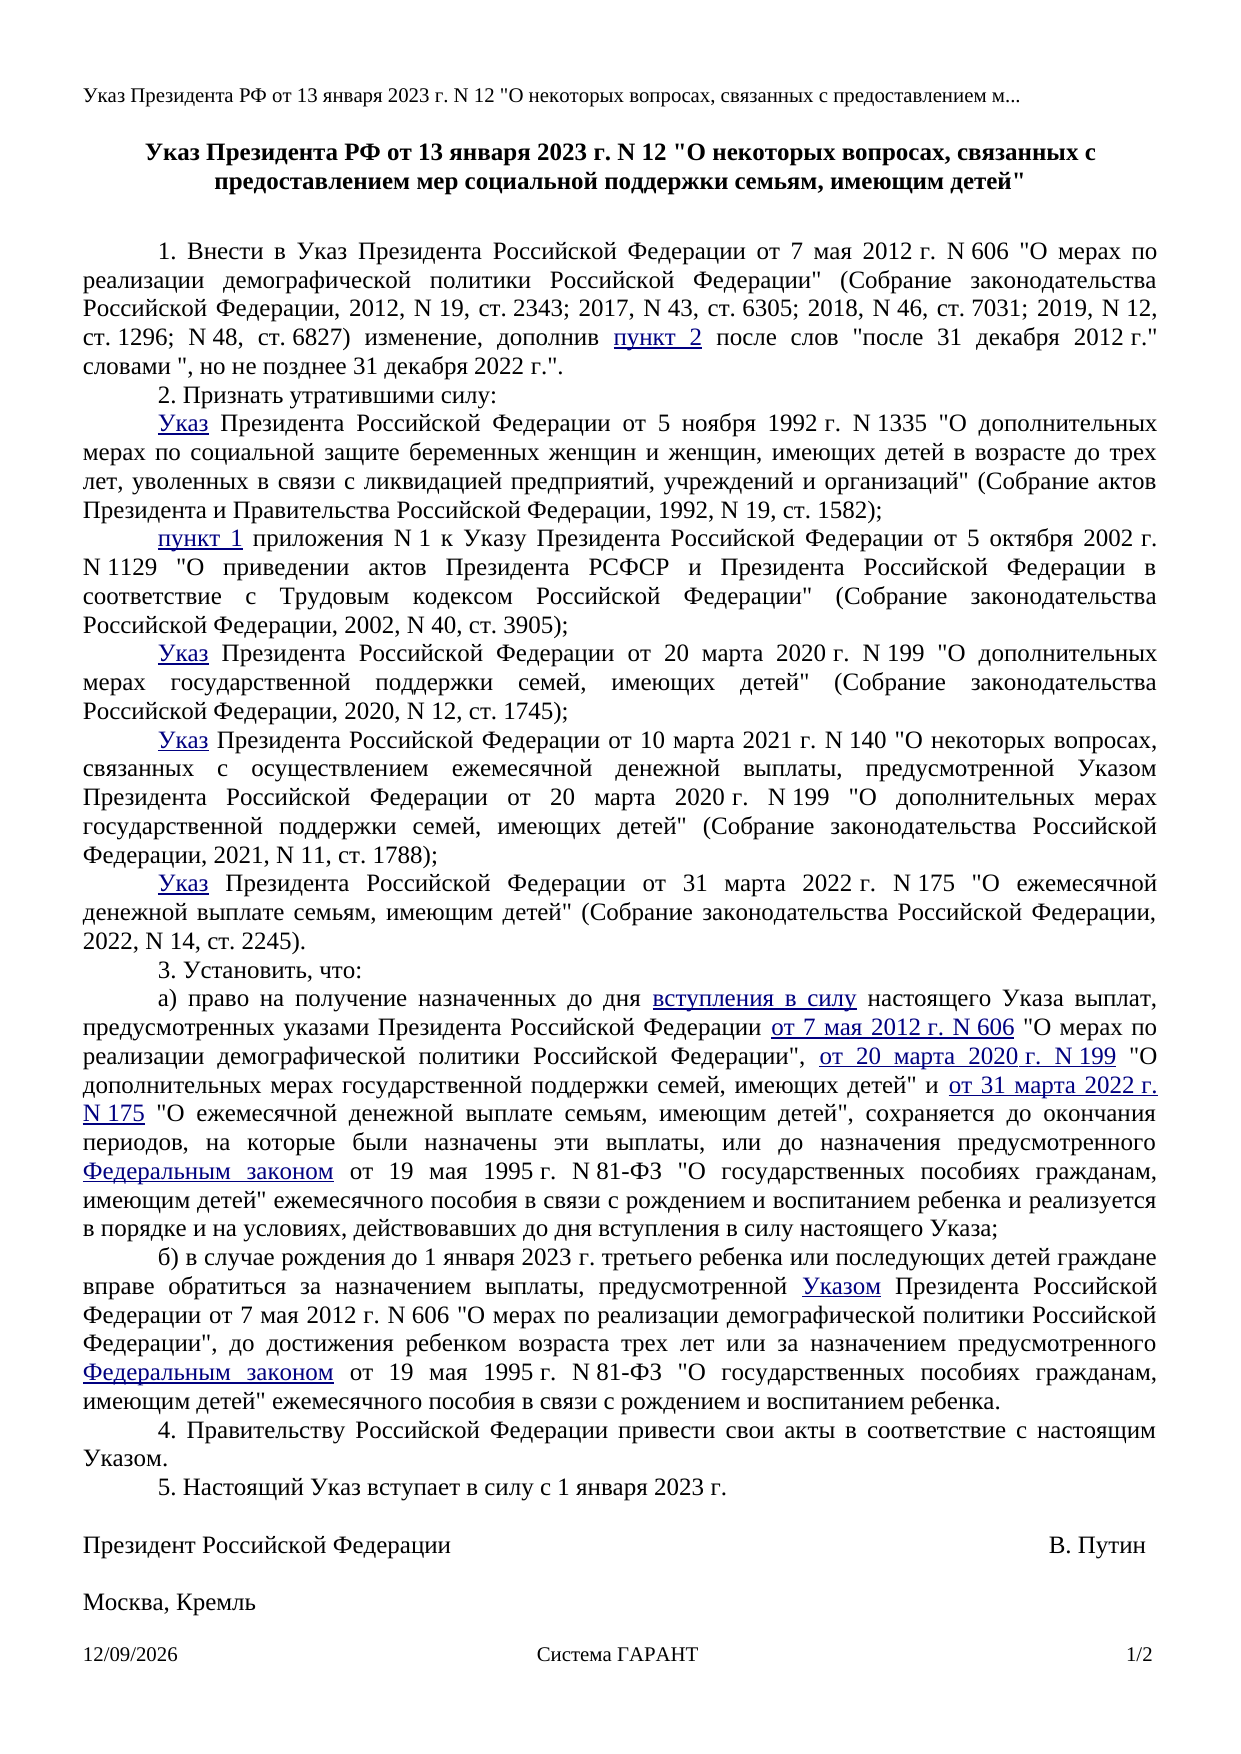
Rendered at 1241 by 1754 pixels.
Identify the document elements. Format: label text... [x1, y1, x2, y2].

text Указ Президента Российской Федерации от 31 марта 2022 г. N 175 "О ежемесячной денежной выплате семьям, имеющим детей" (Собрание законодательства Российской Федерации, 2022, N 14, ст. 2245). [83, 868, 1157, 955]
text а) право на получение назначенных до дня вступления в силу настоящего Указа выплат, предусмотренных указами Президента Российской Федерации от 7 мая 2012 г. N 606 "О мерах по реализации демографической политики Российской Федерации", от 20 марта 2020 г. N 199 "О дополнительных мерах государственной поддержки семей, имеющих детей" и от 31 марта 2022 г. N 175 "О ежемесячной денежной выплате семьям, имеющим детей", сохраняется до окончания периодов, на которые были назначены эти выплаты, или до назначения предусмотренного Федеральным законом от 19 мая 1995 г. N 81-ФЗ "О государственных пособиях гражданам, имеющим детей" ежемесячного пособия в связи с рождением и воспитанием ребенка и реализуется в порядке и на условиях, действовавших до дня вступления в силу настоящего Указа; [83, 983, 1157, 1242]
text б) в случае рождения до 1 января 2023 г. третьего ребенка или последующих детей граждане вправе обратиться за назначением выплаты, предусмотренной Указом Президента Российской Федерации от 7 мая 2012 г. N 606 "О мерах по реализации демографической политики Российской Федерации", до достижения ребенком возраста трех лет или за назначением предусмотренного Федеральным законом от 19 мая 1995 г. N 81-ФЗ "О государственных пособиях гражданам, имеющим детей" ежемесячного пособия в связи с рождением и воспитанием ребенка. [83, 1242, 1157, 1415]
text Указ Президента Российской Федерации от 20 марта 2020 г. N 199 "О дополнительных мерах государственной поддержки семей, имеющих детей" (Собрание законодательства Российской Федерации, 2020, N 12, ст. 1745); [83, 638, 1157, 725]
text 1. Внести в Указ Президента Российской Федерации от 7 мая 2012 г. N 606 "О мерах по реализации демографической политики Российской Федерации" (Собрание законодательства Российской Федерации, 2012, N 19, ст. 2343; 2017, N 43, ст. 6305; 2018, N 46, ст. 7031; 2019, N 12, ст. 1296; N 48, ст. 6827) изменение, дополнив пункт 2 после слов "после 31 декабря 2012 г." словами ", но не позднее 31 декабря 2022 г.". [83, 236, 1157, 380]
text 2. Признать утратившими силу: [83, 380, 1157, 408]
subtitle Указ Президента РФ от 13 января 2023 г. N 12 "О некоторых вопросах, связанных с предоставлением мер социальной поддержки семьям, имеющим детей" [83, 137, 1157, 195]
text 5. Настоящий Указ вступает в силу с 1 января 2023 г. [83, 1472, 1157, 1501]
text пункт 1 приложения N 1 к Указу Президента Российской Федерации от 5 октября 2002 г. N 1129 "О приведении актов Президента РСФСР и Президента Российской Федерации в соответствие с Трудовым кодексом Российской Федерации" (Собрание законодательства Российской Федерации, 2002, N 40, ст. 3905); [83, 523, 1157, 638]
text Указ Президента Российской Федерации от 5 ноября 1992 г. N 1335 "О дополнительных мерах по социальной защите беременных женщин и женщин, имеющих детей в возрасте до трех лет, уволенных в связи с ликвидацией предприятий, учреждений и организаций" (Собрание актов Президента и Правительства Российской Федерации, 1992, N 19, ст. 1582); [83, 408, 1157, 523]
text Указ Президента Российской Федерации от 10 марта 2021 г. N 140 "О некоторых вопросах, связанных с осуществлением ежемесячной денежной выплаты, предусмотренной Указом Президента Российской Федерации от 20 марта 2020 г. N 199 "О дополнительных мерах государственной поддержки семей, имеющих детей" (Собрание законодательства Российской Федерации, 2021, N 11, ст. 1788); [83, 725, 1157, 868]
text Москва, Кремль [83, 1587, 1157, 1616]
text 3. Установить, что: [83, 955, 1157, 983]
text 4. Правительству Российской Федерации привести свои акты в соответствие с настоящим Указом. [83, 1415, 1157, 1472]
table_header В. Путин [791, 1530, 1146, 1558]
table_header Президент Российской Федерации [83, 1530, 791, 1558]
